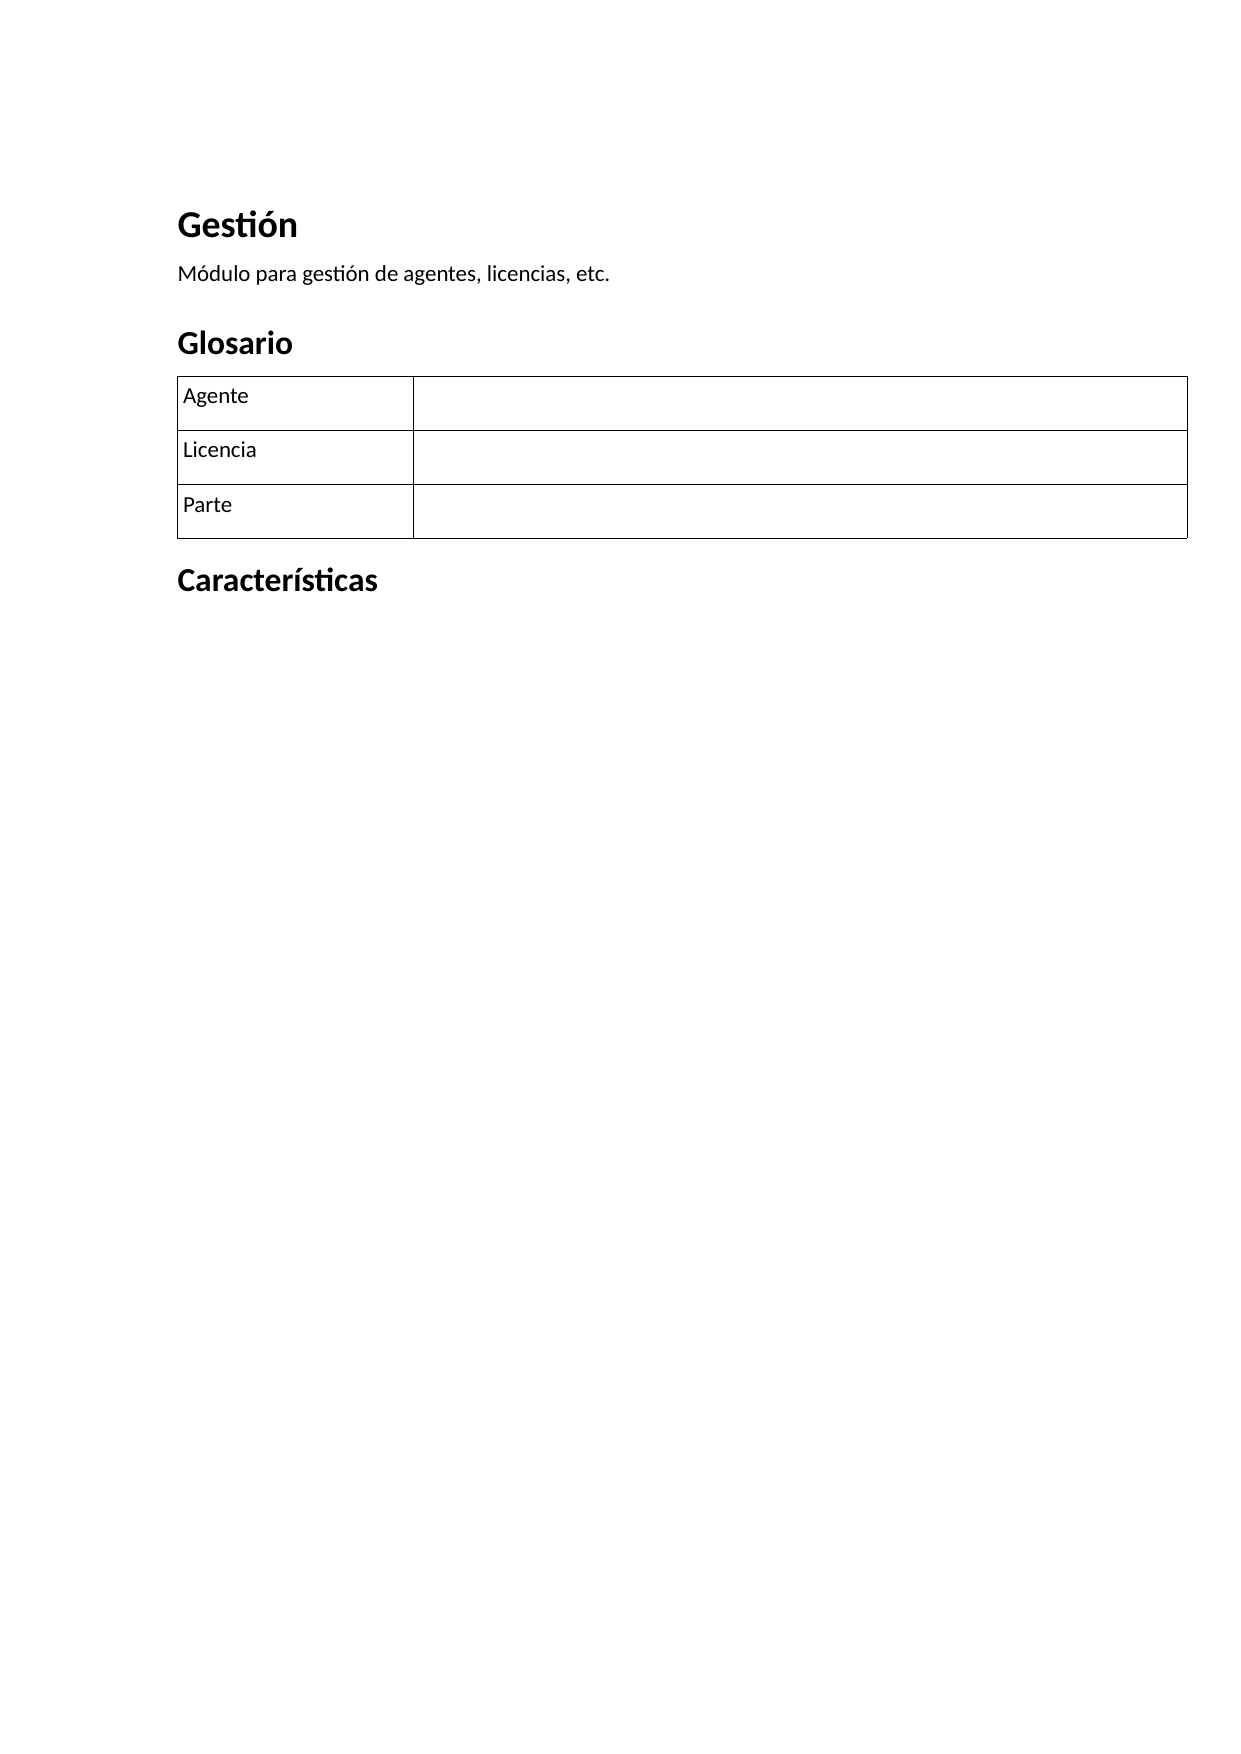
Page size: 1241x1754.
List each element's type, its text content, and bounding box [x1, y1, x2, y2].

table_cell Licencia [178, 431, 413, 484]
table_header [414, 377, 1187, 430]
subtitle Glosario [177, 322, 1122, 363]
table_cell [414, 431, 1187, 484]
subtitle Características [177, 559, 1122, 600]
table_cell Parte [178, 485, 413, 538]
table_header Agente [178, 377, 413, 430]
subtitle Gestión [177, 201, 1122, 247]
text Módulo para gestión de agentes, licencias, etc. [177, 259, 1122, 287]
table_cell [414, 485, 1187, 538]
